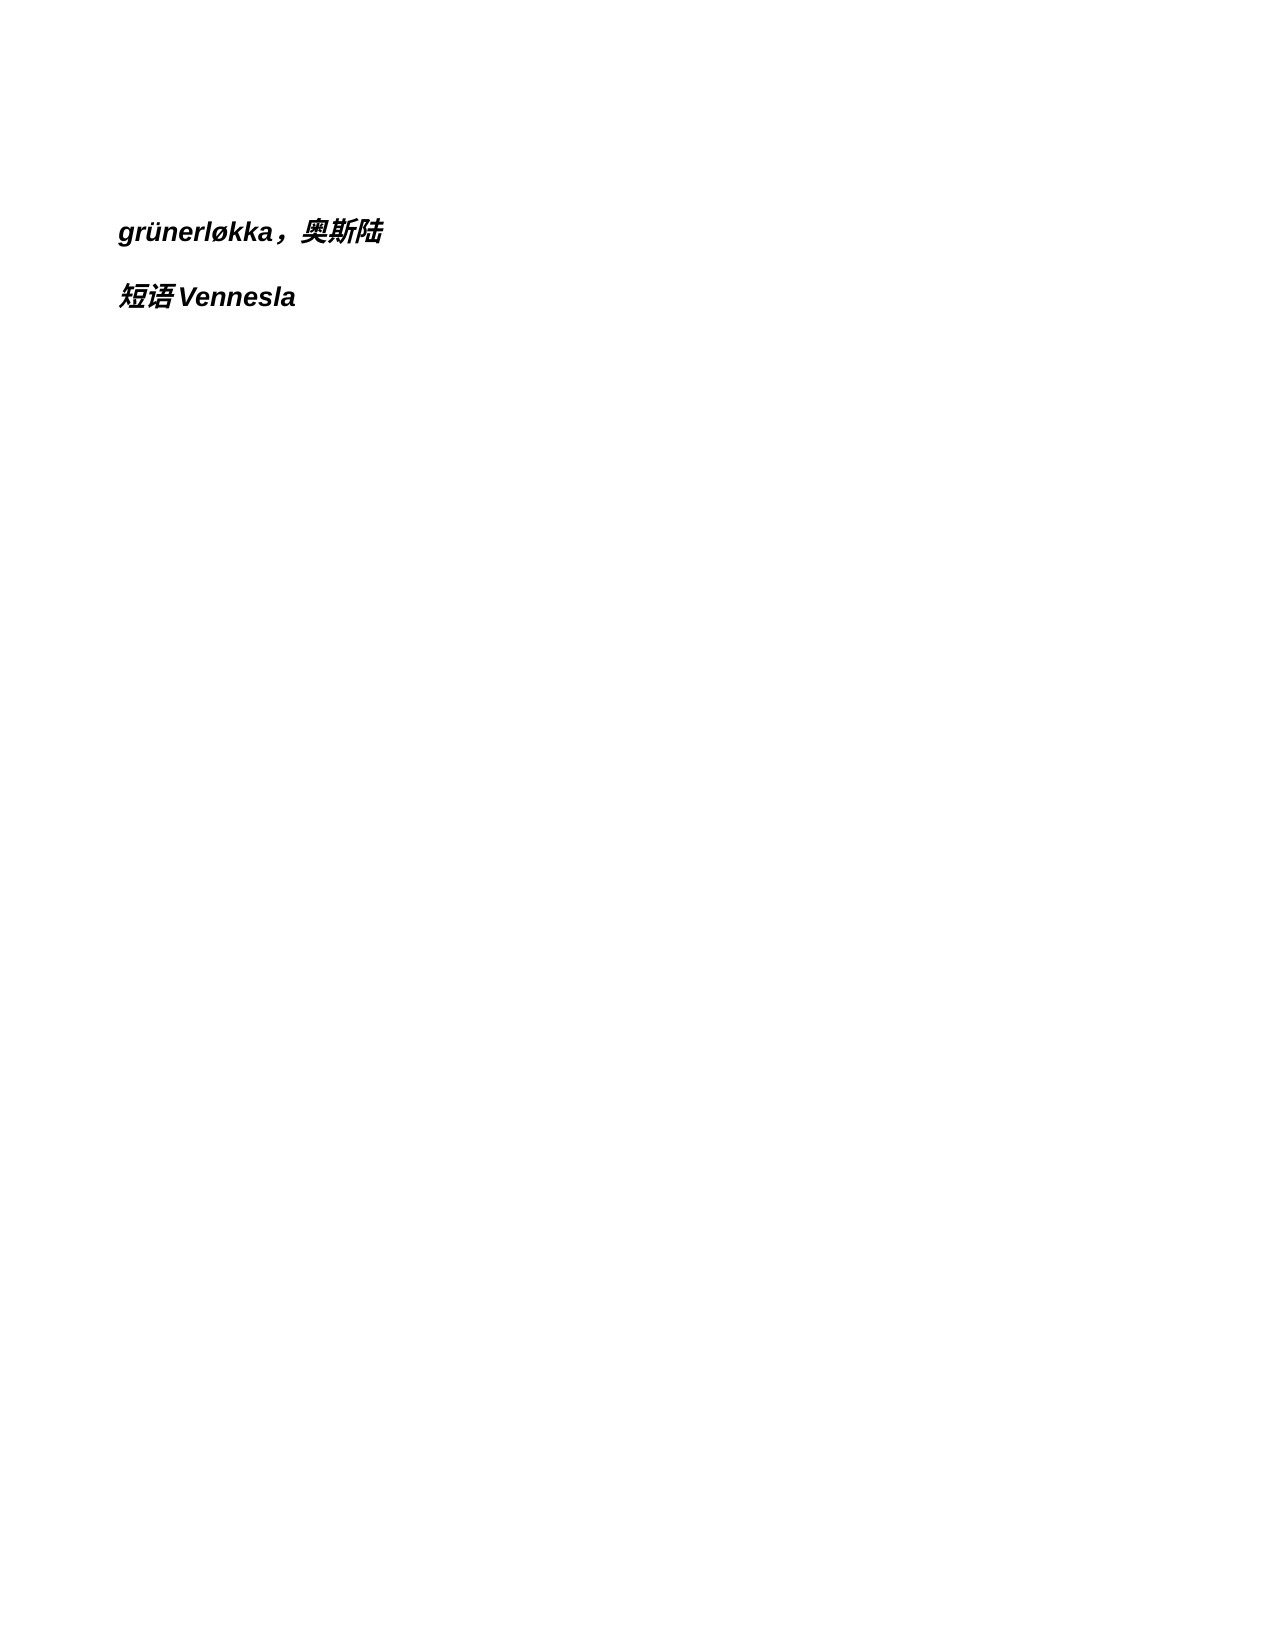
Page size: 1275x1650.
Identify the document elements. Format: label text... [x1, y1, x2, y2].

subtitle grünerløkka，奥斯陆 [118, 210, 1157, 249]
subtitle 短语Vennesla [118, 274, 1157, 314]
